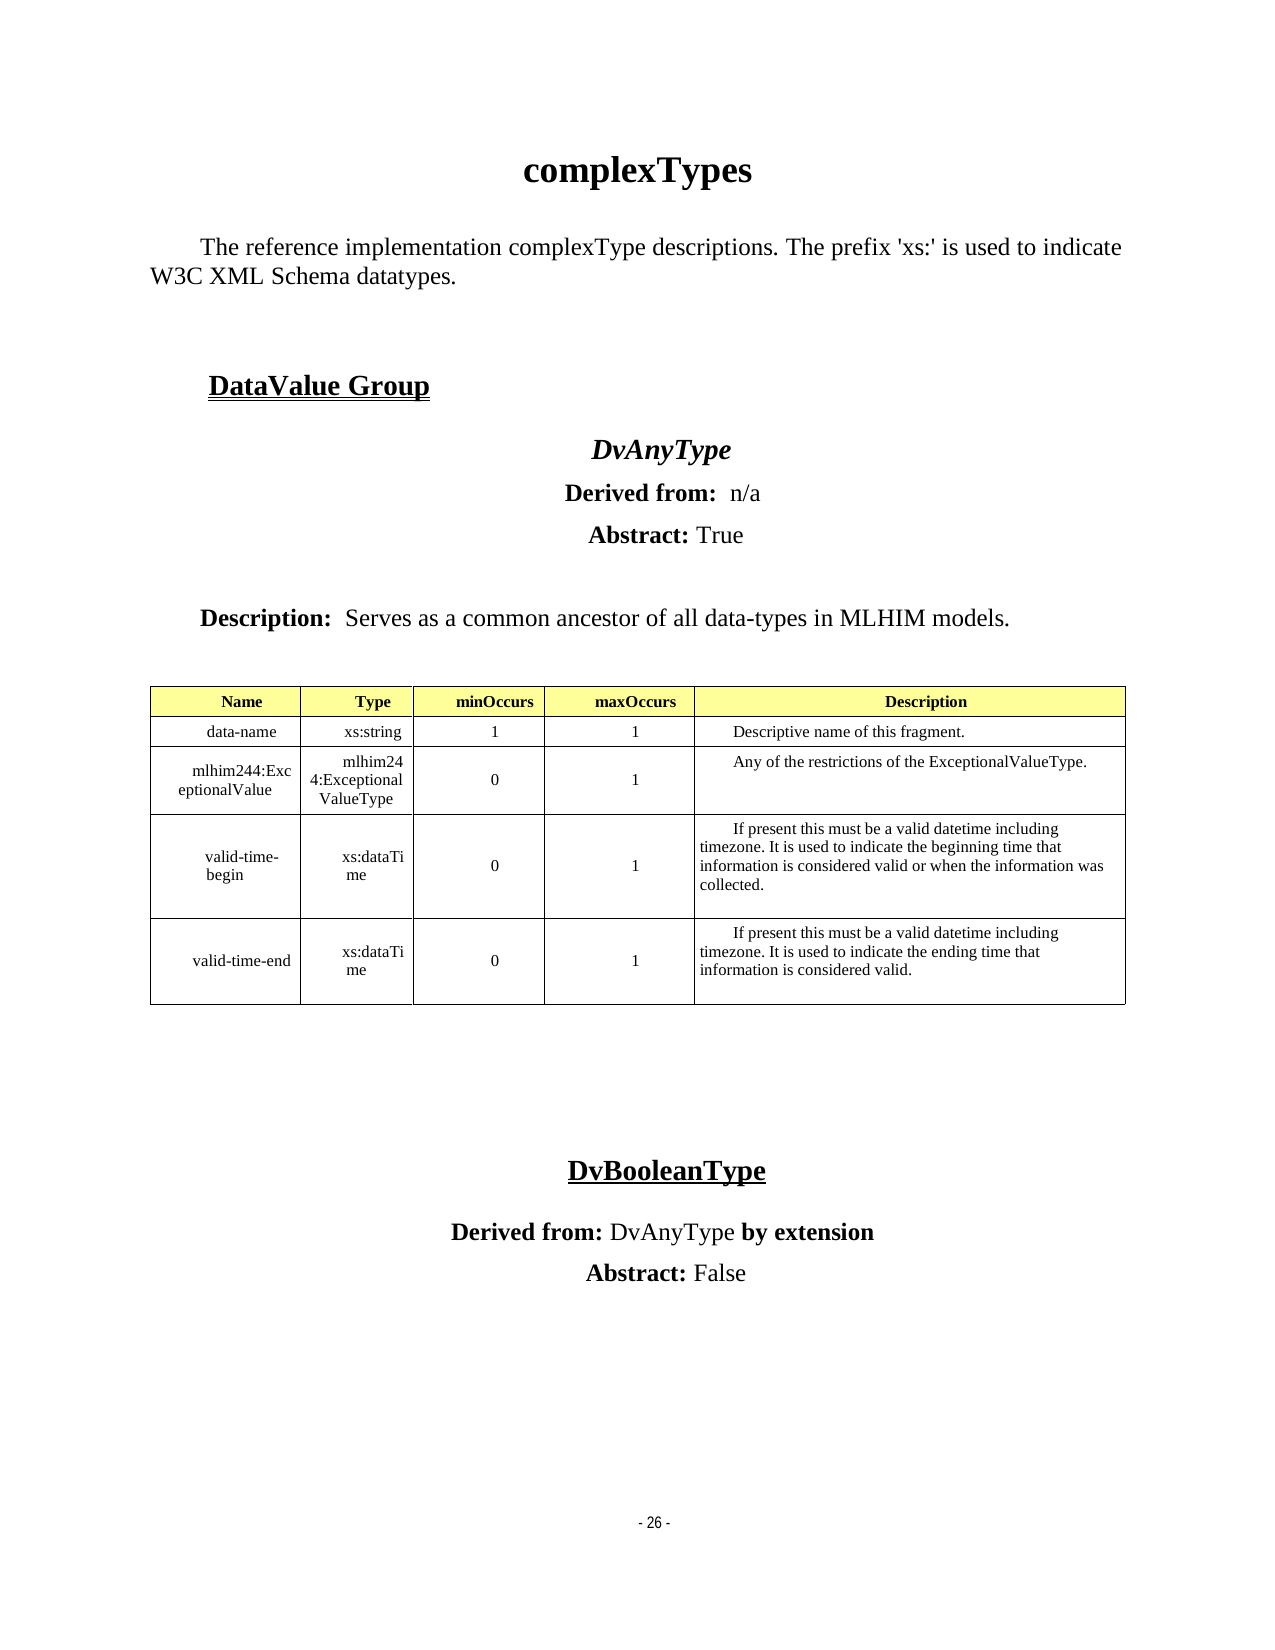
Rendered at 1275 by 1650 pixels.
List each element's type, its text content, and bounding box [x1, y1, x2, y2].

table_cell If present this must be a valid datetime including timezone. It is used to indicate the beginning time that information is considered valid or when the information was collected. [695, 815, 1125, 918]
text The reference implementation complexType descriptions. The prefix 'xs:' is used to indicate W3C XML Schema datatypes. [150, 232, 1125, 290]
table_cell valid-time-end [151, 919, 300, 1004]
table_cell If present this must be a valid datetime including timezone. It is used to indicate the ending time that information is considered valid. [695, 919, 1125, 1004]
table_header Type [301, 687, 412, 716]
table_header minOccurs [414, 687, 544, 716]
table_header Name [151, 687, 300, 716]
table_header Description [695, 687, 1125, 716]
text Abstract: False [150, 1258, 1125, 1287]
table_cell 1 [545, 919, 694, 1004]
table_cell data-name [151, 717, 300, 746]
table_cell xs:dataTime [301, 919, 412, 1004]
table_cell 0 [414, 747, 544, 814]
table_header maxOccurs [545, 687, 694, 716]
table_cell 0 [414, 815, 544, 918]
text Description: Serves as a common ancestor of all data-types in MLHIM models. [150, 603, 1125, 632]
table_cell xs:string [301, 717, 412, 746]
table_cell 0 [414, 919, 544, 1004]
table_cell mlhim244:ExceptionalValueType [301, 747, 412, 814]
table_cell 1 [545, 747, 694, 814]
subtitle DataValue Group [150, 369, 1125, 402]
table_cell 1 [545, 717, 694, 746]
table_cell Any of the restrictions of the ExceptionalValueType. [695, 747, 1125, 814]
text Abstract: True [150, 520, 1125, 549]
table_cell valid-time-begin [151, 815, 300, 918]
title complexTypes [150, 147, 1125, 190]
table_cell 1 [414, 717, 544, 746]
table_cell xs:dataTime [301, 815, 412, 918]
table_cell Descriptive name of this fragment. [695, 717, 1125, 746]
table_cell mlhim244:ExceptionalValue [151, 747, 300, 814]
table_cell 1 [545, 815, 694, 918]
text DvBooleanType [150, 1153, 1125, 1187]
text Derived from: DvAnyType by extension [150, 1217, 1125, 1246]
text Derived from: n/a [150, 478, 1125, 507]
